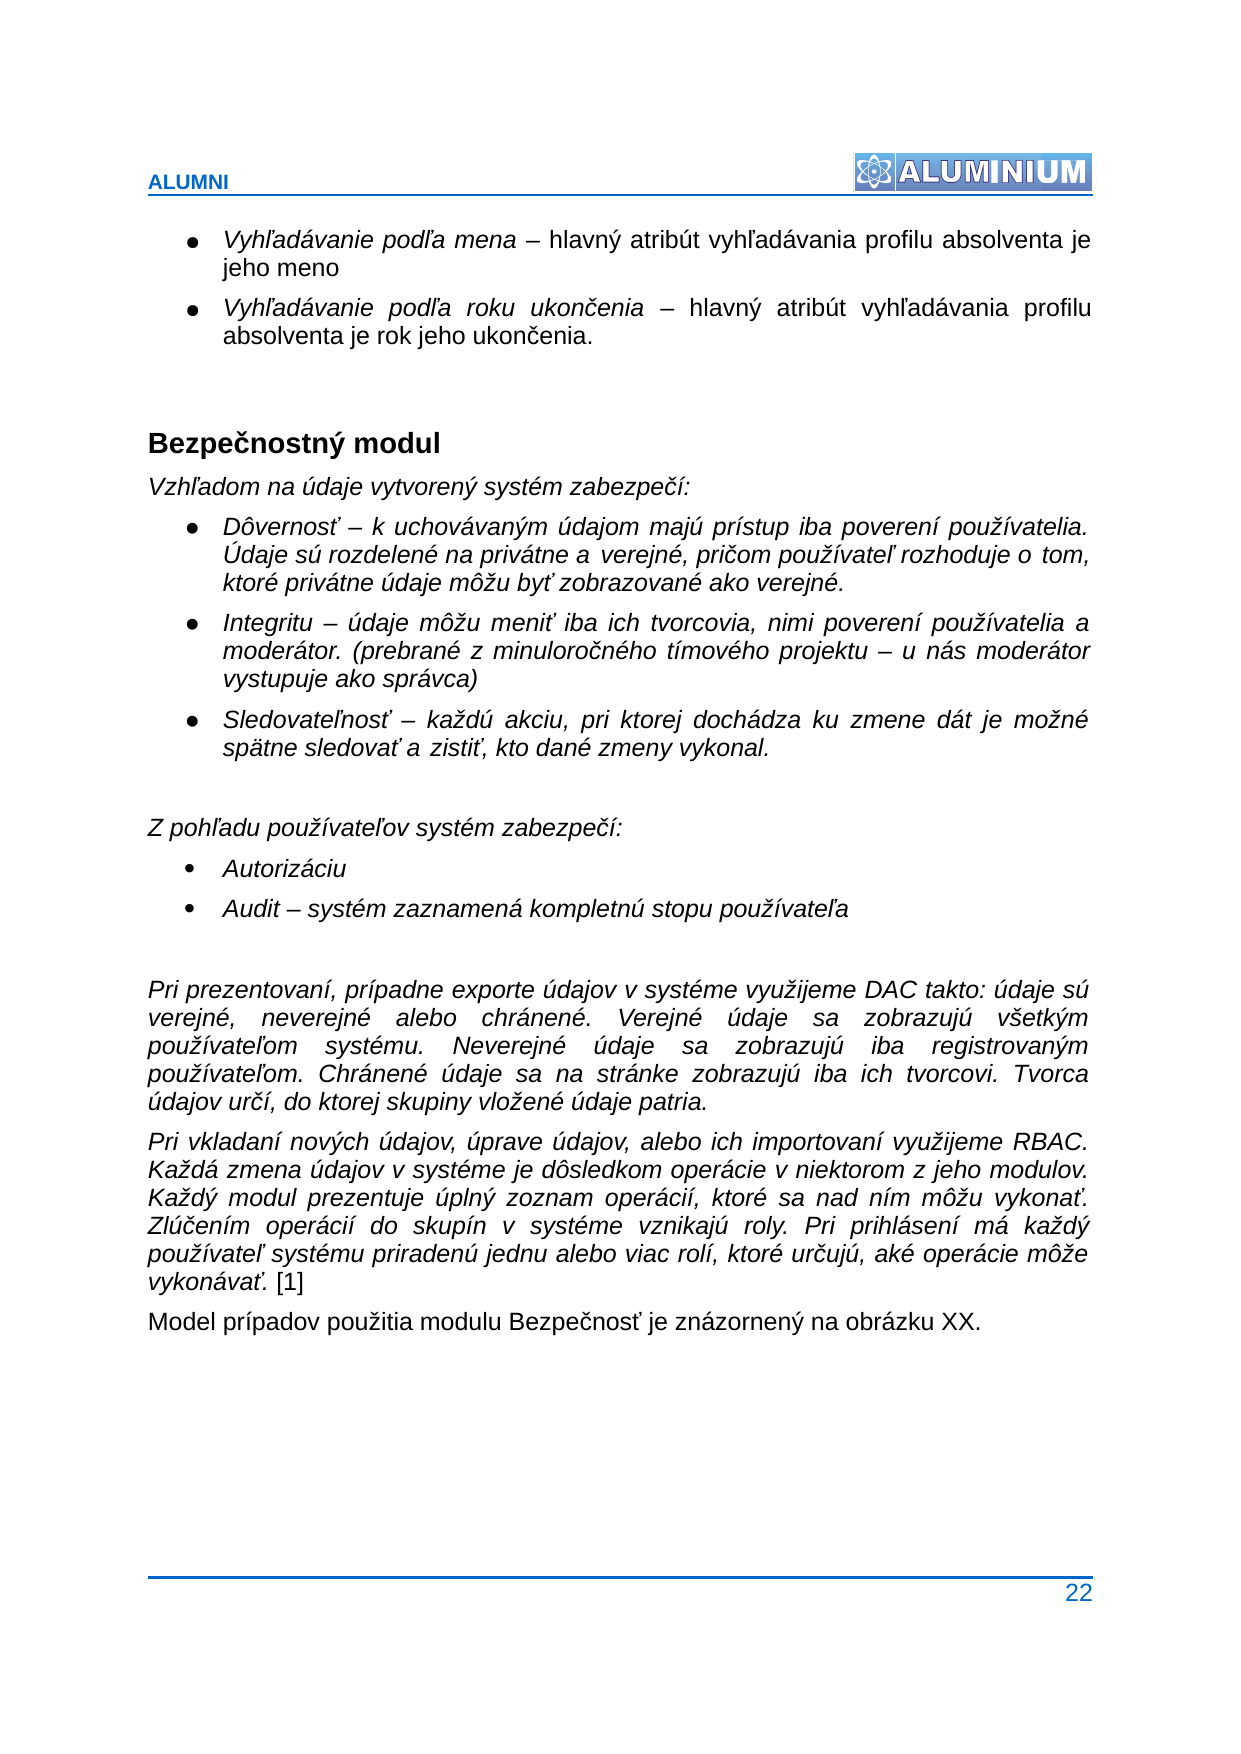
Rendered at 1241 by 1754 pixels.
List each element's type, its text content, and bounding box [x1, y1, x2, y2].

list Integritu – údaje môžu meniť iba ich tvorcovia, nimi poverení používatelia a moderátor. (prebrané z minuloročného tímového projektu – u nás moderátor vystupuje ako správca) [185, 609, 1093, 693]
text Pri prezentovaní, prípadne exporte údajov v systéme využijeme DAC takto: údaje sú verejné, neverejné alebo chránené. Verejné údaje sa zobrazujú všetkým používateľom systému. Neverejné údaje sa zobrazujú iba registrovaným používateľom. Chránené údaje sa na stránke zobrazujú iba ich tvorcovi. Tvorca údajov určí, do ktorej skupiny vložené údaje patria. [148, 976, 1093, 1116]
text Z pohľadu používateľov systém zabezpečí: [148, 814, 1093, 842]
text Pri vkladaní nových údajov, úprave údajov, alebo ich importovaní využijeme RBAC. Každá zmena údajov v systéme je dôsledkom operácie v niektorom z jeho modulov. Každý modul prezentuje úplný zoznam operácií, ktoré sa nad ním môžu vykonať. Zlúčením operácií do skupín v systéme vznikajú roly. Pri prihlásení má každý používateľ systému priradenú jednu alebo viac rolí, ktoré určujú, aké operácie môže vykonávať. [1] [148, 1128, 1093, 1296]
text Model prípadov použitia modulu Bezpečnosť je znázornený na obrázku XX. [148, 1308, 1093, 1336]
list Vyhľadávanie podľa roku ukončenia – hlavný atribút vyhľadávania profilu absolventa je rok jeho ukončenia. [185, 294, 1093, 350]
list Autorizáciu [185, 854, 1093, 883]
list Dôvernosť – k uchovávaným údajom majú prístup iba poverení používatelia. Údaje sú rozdelené na privátne a verejné, pričom používateľ rozhoduje o tom, ktoré privátne údaje môžu byť zobrazované ako verejné. [185, 513, 1093, 597]
text Vzhľadom na údaje vytvorený systém zabezpečí: [148, 472, 1093, 500]
subtitle Bezpečnostný modul [148, 427, 1093, 460]
list Vyhľadávanie podľa mena – hlavný atribút vyhľadávania profilu absolventa je jeho meno [185, 226, 1093, 281]
list Sledovateľnosť – každú akciu, pri ktorej dochádza ku zmene dát je možné spätne sledovať a zistiť, kto dané zmeny vykonal. [185, 705, 1093, 761]
list Audit – systém zaznamená kompletnú stopu používateľa [185, 895, 1093, 923]
